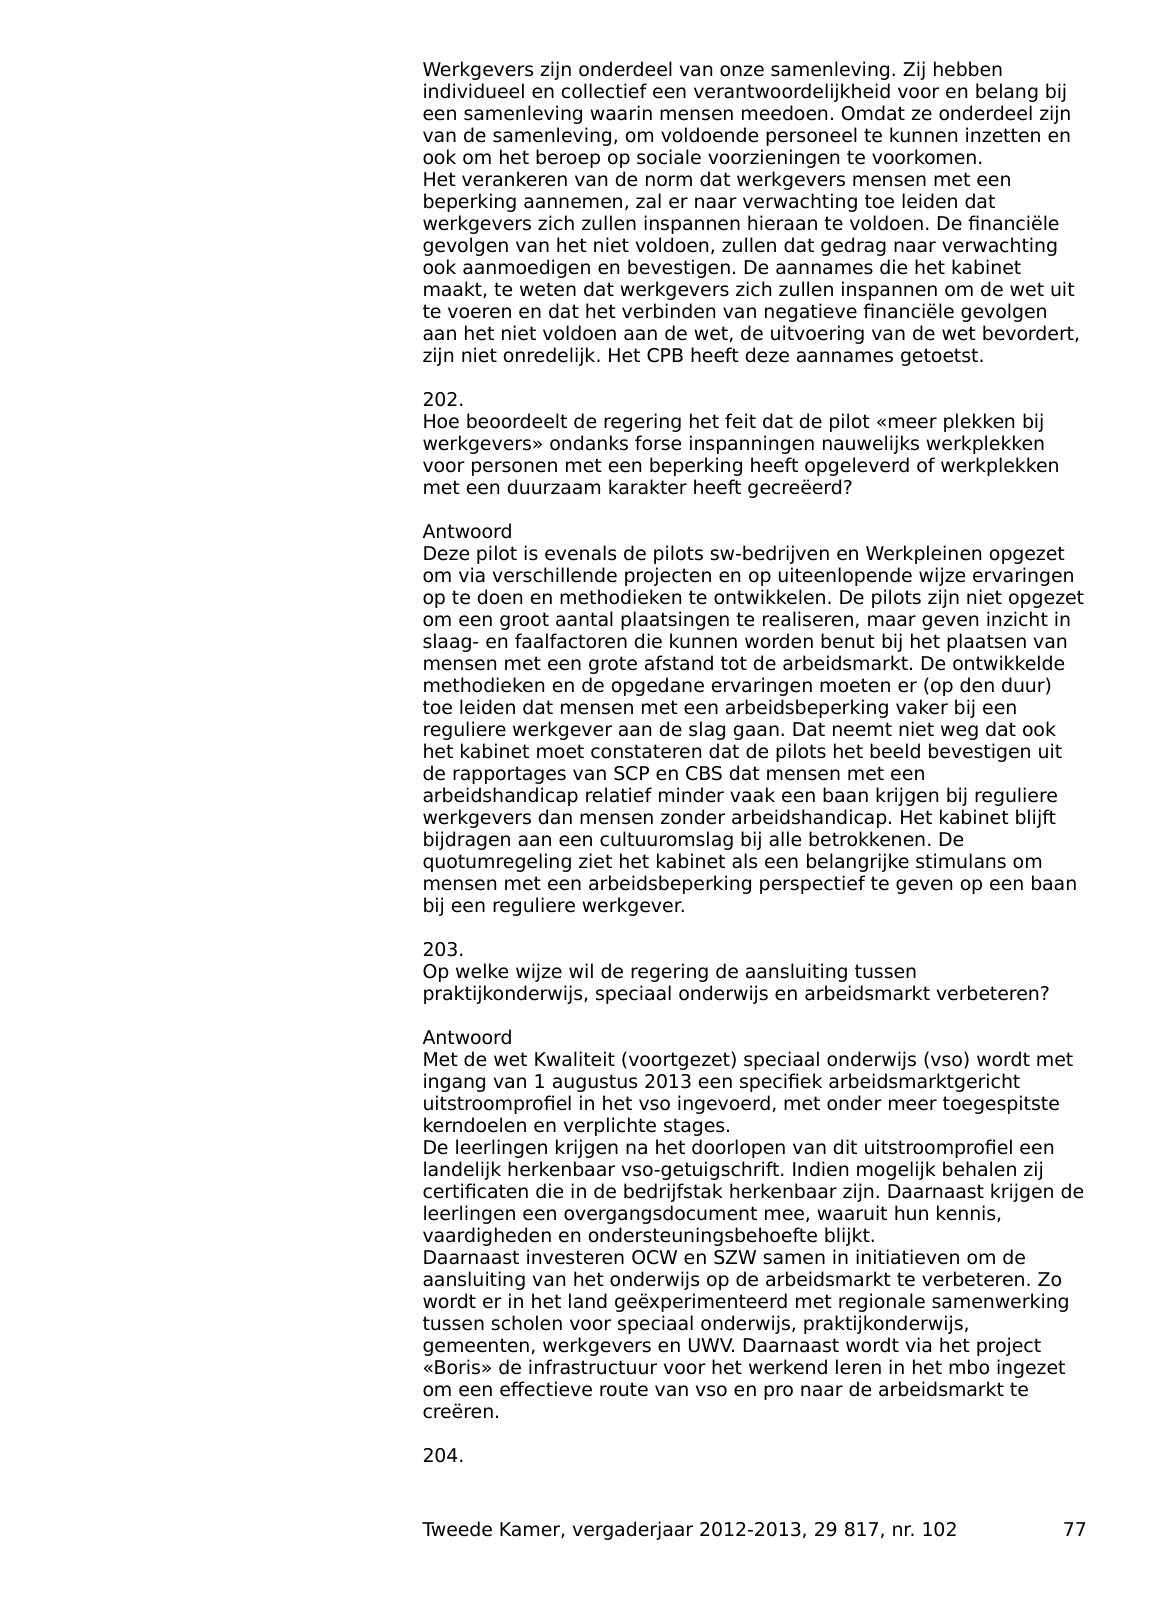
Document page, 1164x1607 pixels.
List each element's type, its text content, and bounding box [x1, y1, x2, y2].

text Hoe beoordeelt de regering het feit dat de pilot «meer plekken bij werkgevers» ondanks forse inspanningen nauwelijks werkplekken voor personen met een beperking heeft opgeleverd of werkplekken met een duurzaam karakter heeft gecreëerd? [422, 411, 1087, 499]
text Met de wet Kwaliteit (voortgezet) speciaal onderwijs (vso) wordt met ingang van 1 augustus 2013 een specifiek arbeidsmarktgericht uitstroomprofiel in het vso ingevoerd, met onder meer toegespitste kerndoelen en verplichte stages. [422, 1049, 1087, 1137]
text Daarnaast investeren OCW en SZW samen in initiatieven om de aansluiting van het onderwijs op de arbeidsmarkt te verbeteren. Zo wordt er in het land geëxperimenteerd met regionale samenwerking tussen scholen voor speciaal onderwijs, praktijkonderwijs, gemeenten, werkgevers en UWV. Daarnaast wordt via het project «Boris» de infrastructuur voor het werkend leren in het mbo ingezet om een effectieve route van vso en pro naar de arbeidsmarkt te creëren. [422, 1247, 1087, 1423]
text 202. [422, 389, 1087, 411]
text Het verankeren van de norm dat werkgevers mensen met een beperking aannemen, zal er naar verwachting toe leiden dat werkgevers zich zullen inspannen hieraan te voldoen. De financiële gevolgen van het niet voldoen, zullen dat gedrag naar verwachting ook aanmoedigen en bevestigen. De aannames die het kabinet maakt, te weten dat werkgevers zich zullen inspannen om de wet uit te voeren en dat het verbinden van negatieve financiële gevolgen aan het niet voldoen aan de wet, de uitvoering van de wet bevordert, zijn niet onredelijk. Het CPB heeft deze aannames getoetst. [422, 169, 1087, 367]
text 203. [422, 939, 1087, 961]
text Antwoord [422, 1027, 1087, 1049]
text Werkgevers zijn onderdeel van onze samenleving. Zij hebben individueel en collectief een verantwoordelijkheid voor en belang bij een samenleving waarin mensen meedoen. Omdat ze onderdeel zijn van de samenleving, om voldoende personeel te kunnen inzetten en ook om het beroep op sociale voorzieningen te voorkomen. [422, 59, 1087, 169]
text Op welke wijze wil de regering de aansluiting tussen praktijkonderwijs, speciaal onderwijs en arbeidsmarkt verbeteren? [422, 961, 1087, 1005]
text De leerlingen krijgen na het doorlopen van dit uitstroomprofiel een landelijk herkenbaar vso-getuigschrift. Indien mogelijk behalen zij certificaten die in de bedrijfstak herkenbaar zijn. Daarnaast krijgen de leerlingen een overgangsdocument mee, waaruit hun kennis, vaardigheden en ondersteuningsbehoefte blijkt. [422, 1137, 1087, 1247]
text Deze pilot is evenals de pilots sw-bedrijven en Werkpleinen opgezet om via verschillende projecten en op uiteenlopende wijze ervaringen op te doen en methodieken te ontwikkelen. De pilots zijn niet opgezet om een groot aantal plaatsingen te realiseren, maar geven inzicht in slaag- en faalfactoren die kunnen worden benut bij het plaatsen van mensen met een grote afstand tot de arbeidsmarkt. De ontwikkelde methodieken en de opgedane ervaringen moeten er (op den duur) toe leiden dat mensen met een arbeidsbeperking vaker bij een reguliere werkgever aan de slag gaan. Dat neemt niet weg dat ook het kabinet moet constateren dat de pilots het beeld bevestigen uit de rapportages van SCP en CBS dat mensen met een arbeidshandicap relatief minder vaak een baan krijgen bij reguliere werkgevers dan mensen zonder arbeidshandicap. Het kabinet blijft bijdragen aan een cultuuromslag bij alle betrokkenen. De quotumregeling ziet het kabinet als een belangrijke stimulans om mensen met een arbeidsbeperking perspectief te geven op een baan bij een reguliere werkgever. [422, 543, 1087, 917]
text Antwoord [422, 521, 1087, 543]
text 204. [422, 1445, 1087, 1467]
